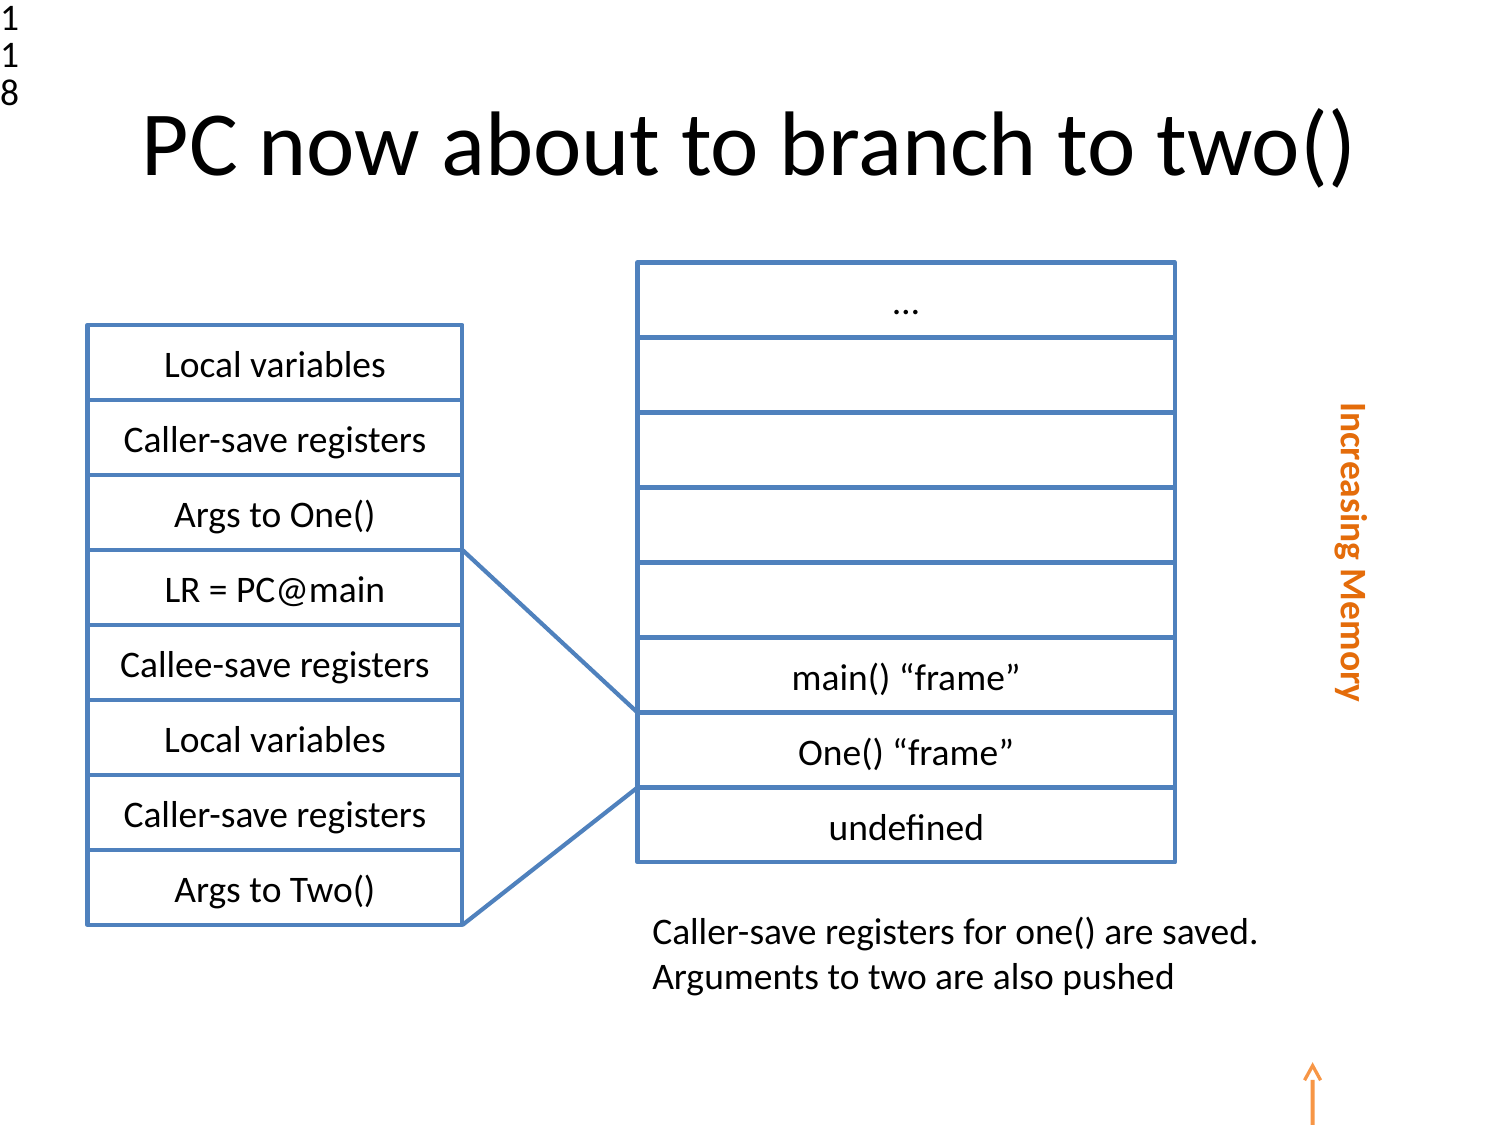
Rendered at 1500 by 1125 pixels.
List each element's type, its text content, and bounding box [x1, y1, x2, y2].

text_box … [637, 262, 1175, 337]
text_box Caller-save registers [87, 399, 463, 474]
text_box main() “frame” [637, 637, 1175, 712]
text_box Increasing Memory [1325, 387, 1386, 838]
text_box One() “frame” [637, 712, 1175, 787]
text_box Caller-save registers [87, 774, 463, 849]
text_box Args to One() [87, 474, 463, 549]
title PC now about to branch to two() [75, 45, 1425, 233]
text_box Local variables [87, 699, 463, 774]
text_box Args to Two() [87, 849, 463, 925]
text_box undefined [637, 787, 1175, 863]
text_box LR = PC@main [87, 549, 463, 625]
text_box Local variables [87, 324, 463, 399]
text_box Caller-save registers for one() are saved. Arguments to two are also pushed [637, 899, 1325, 1005]
text_box [637, 337, 1175, 637]
text_box Callee-save registers [87, 625, 463, 699]
